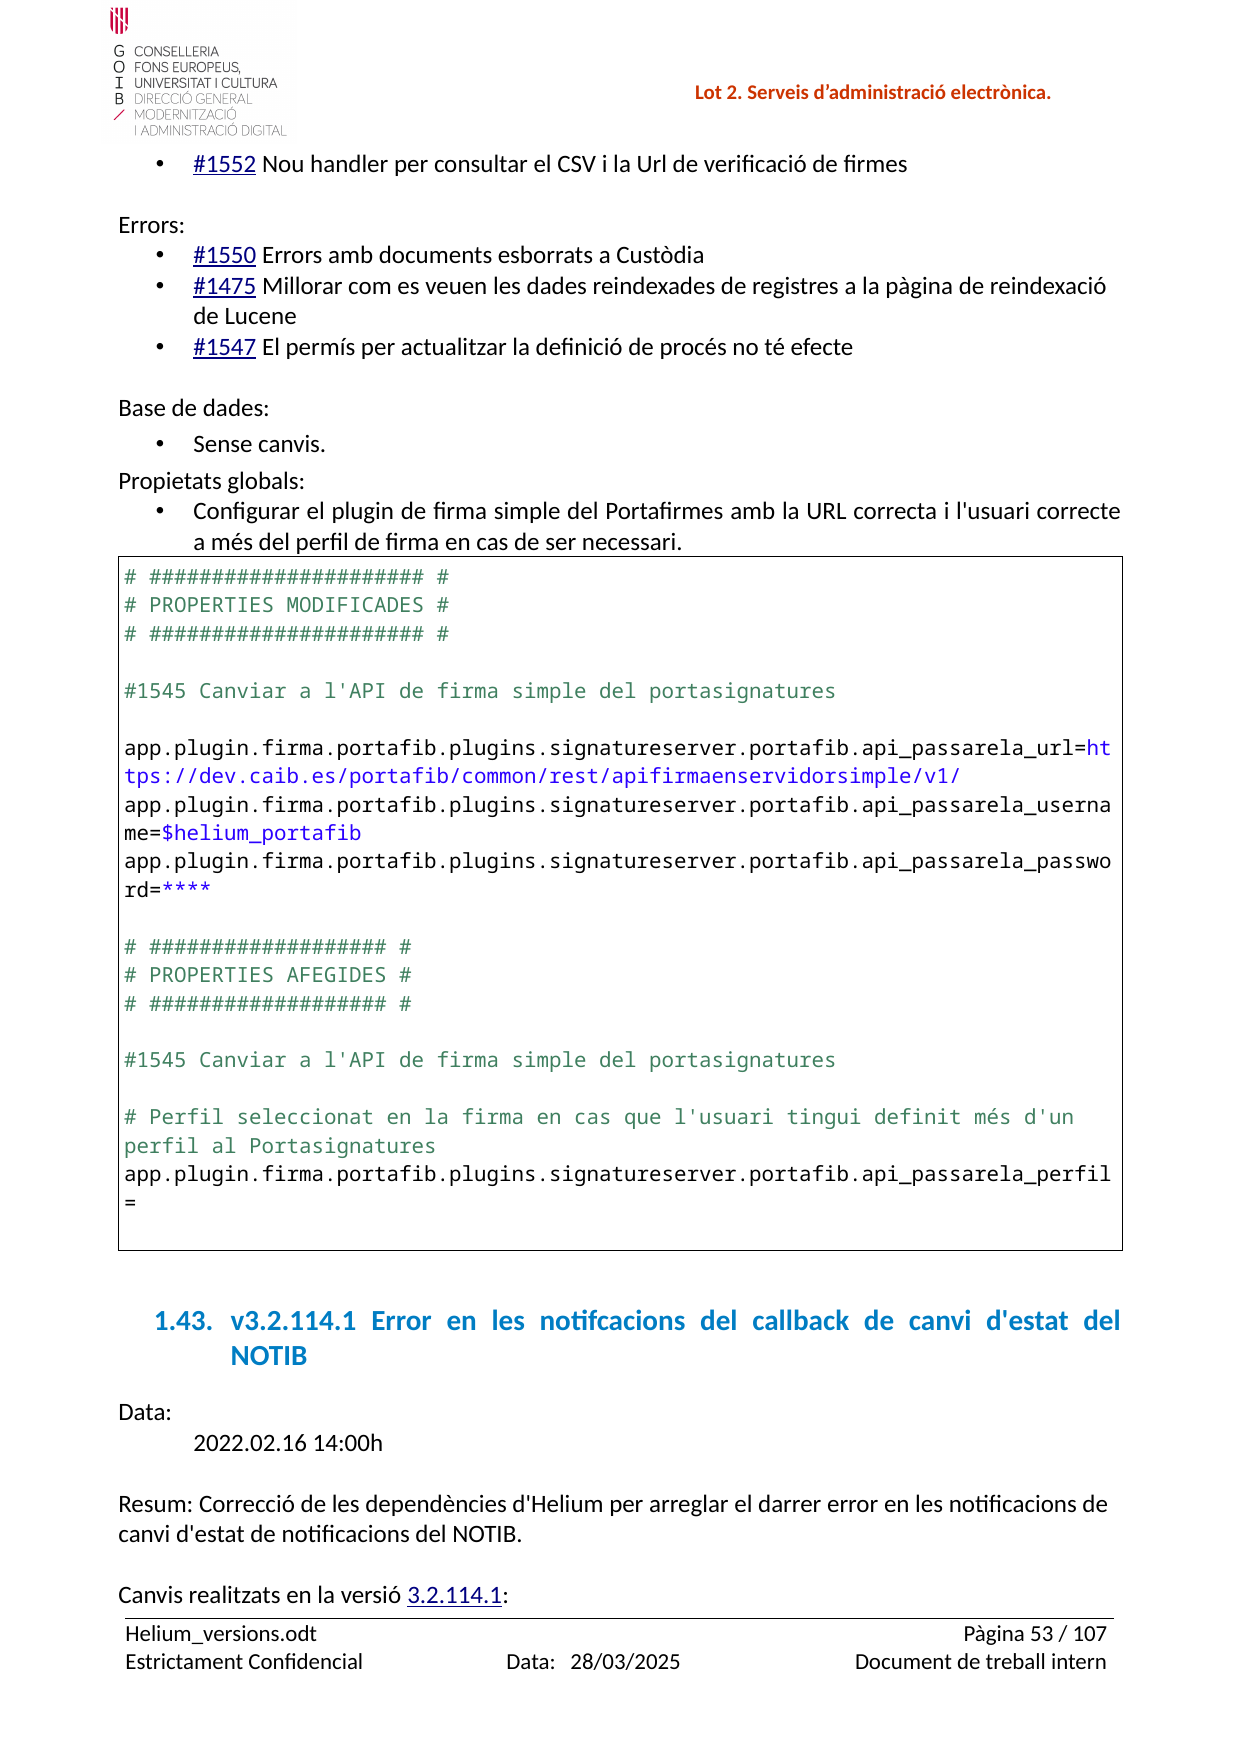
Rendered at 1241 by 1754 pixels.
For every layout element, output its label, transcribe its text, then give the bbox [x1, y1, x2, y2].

text Data: [118, 1397, 1122, 1427]
text Propietats globals: [118, 465, 1122, 495]
list #1547 El permís per actualitzar la definició de procés no té efecte [156, 331, 1122, 361]
text Canvis realitzats en la versió 3.2.114.1: [118, 1580, 1122, 1610]
text Errors: [118, 209, 1122, 239]
text Resum: Correcció de les dependències d'Helium per arreglar el darrer error en les notificacions de canvi d'estat de notificacions del NOTIB. [118, 1488, 1122, 1549]
picture [100, 0, 297, 144]
list Configurar el plugin de firma simple del Portafirmes amb la URL correcta i l'usuari correcte a més del perfil de firma en cas de ser necessari. [156, 495, 1122, 556]
text 2022.02.16 14:00h [118, 1427, 1122, 1458]
list #1475 Millorar com es veuen les dades reindexades de registres a la pàgina de reindexació de Lucene [156, 270, 1122, 331]
list #1552 Nou handler per consultar el CSV i la Url de verificació de firmes [156, 148, 1122, 178]
text Base de dades: [118, 392, 1122, 422]
subtitle v3.2.114.1 Error en les notifcacions del callback de canvi d'estat del NOTIB [153, 1302, 1122, 1373]
list #1550 Errors amb documents esborrats a Custòdia [156, 239, 1122, 270]
table_header # ###################### # # PROPERTIES MODIFICADES # # ###################### # #1545 Canviar a l'API de firma simple del portasignatures app.plugin.firma.portafib.plugins.signatureserver.portafib.api_passarela_url=https://dev.caib.es/portafib/common/rest/apifirmaenservidorsimple/v1/ app.plugin.firma.portafib.plugins.signatureserver.portafib.api_passarela_username=$helium_portafib app.plugin.firma.portafib.plugins.signatureserver.portafib.api_passarela_password=**** # ################### # # PROPERTIES AFEGIDES # # ################### # #1545 Canviar a l'API de firma simple del portasignatures # Perfil seleccionat en la firma en cas que l'usuari tingui definit més d'un perfil al Portasignatures app.plugin.firma.portafib.plugins.signatureserver.portafib.api_passarela_perfil= [119, 557, 1122, 1250]
list Sense canvis. [156, 428, 1122, 459]
